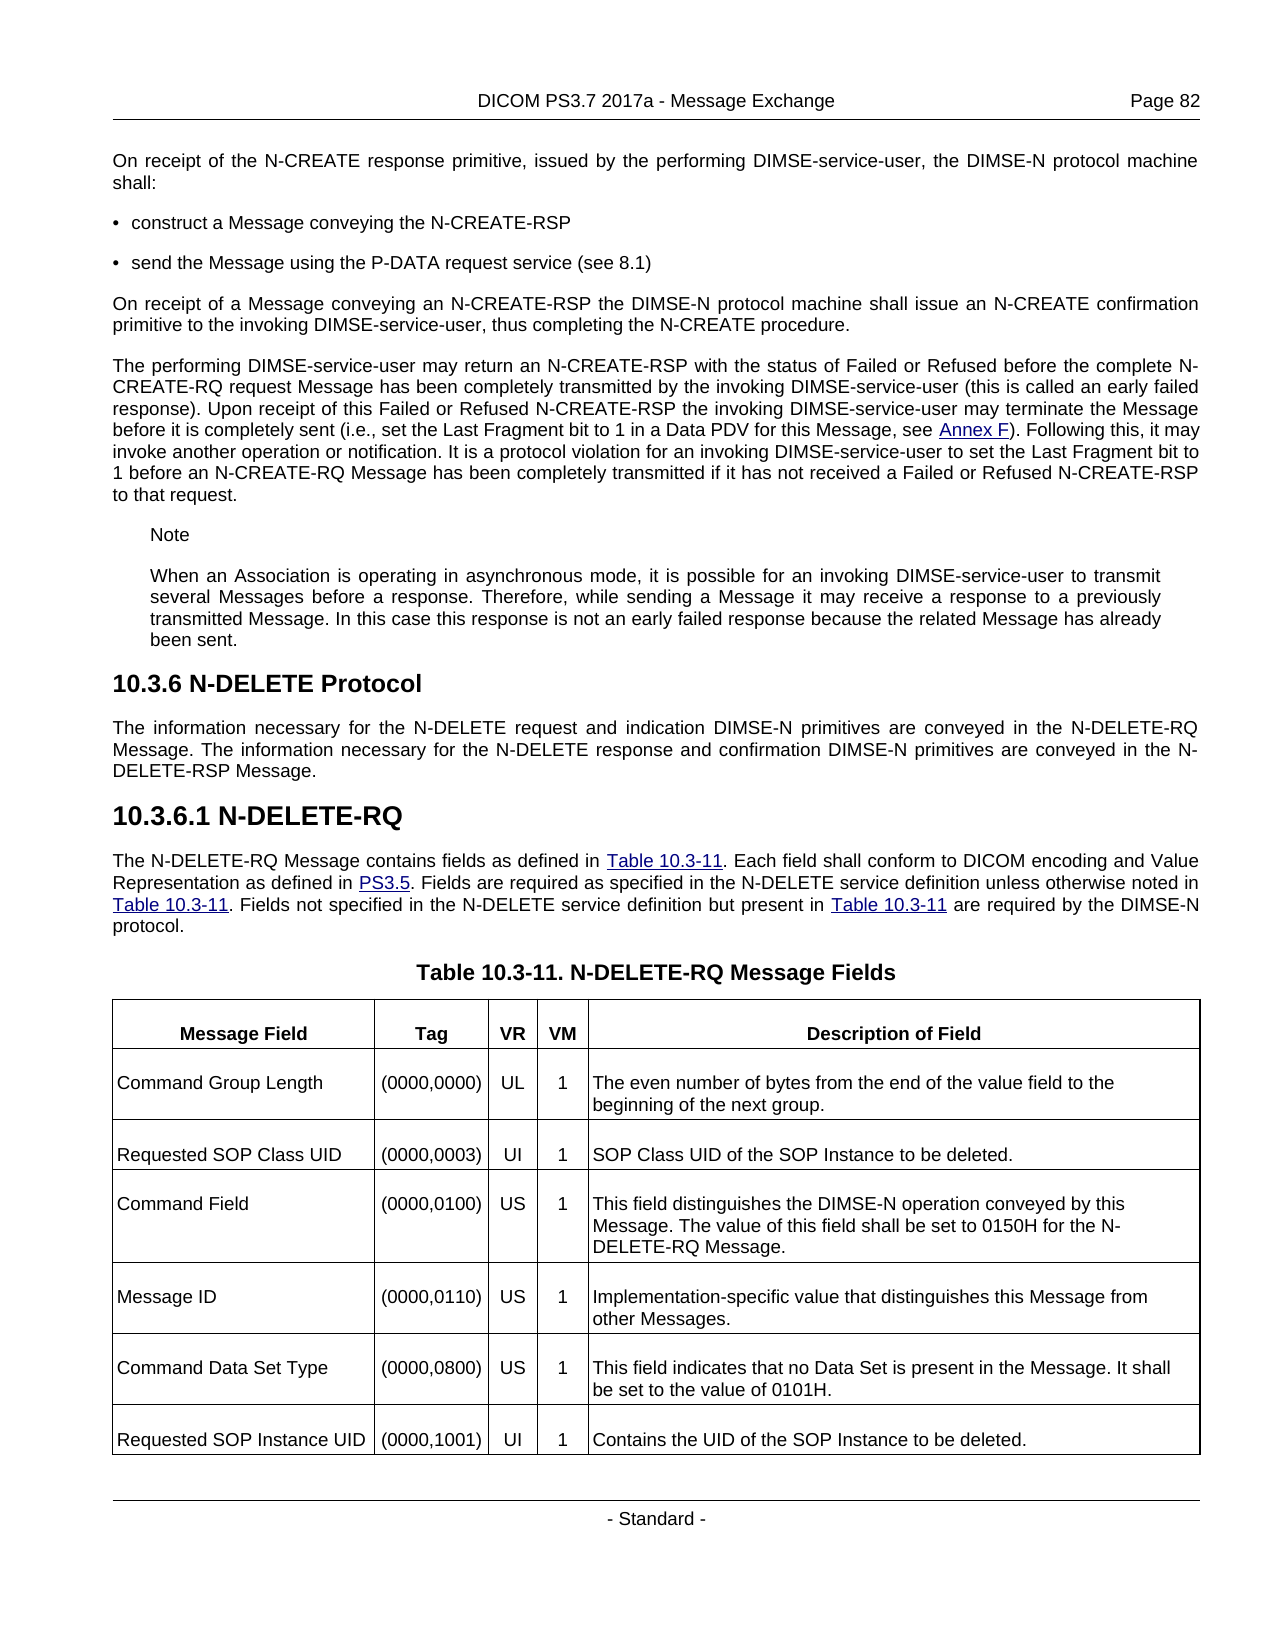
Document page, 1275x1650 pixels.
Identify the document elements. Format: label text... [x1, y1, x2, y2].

text Note [150, 524, 1162, 546]
table_cell This field indicates that no Data Set is present in the Message. It shall be set to the value of 0101H. [589, 1334, 1199, 1404]
text The information necessary for the N-DELETE request and indication DIMSE-N primitives are conveyed in the N-DELETE-RQ Message. The information necessary for the N-DELETE response and confirmation DIMSE-N primitives are conveyed in the N-DELETE-RSP Message. [112, 717, 1200, 782]
list send the Message using the P-DATA request service (see 8.1) [112, 252, 1200, 274]
text The performing DIMSE-service-user may return an N-CREATE-RSP with the status of Failed or Refused before the complete N-CREATE-RQ request Message has been completely transmitted by the invoking DIMSE-service-user (this is called an early failed response). Upon receipt of this Failed or Refused N-CREATE-RSP the invoking DIMSE-service-user may terminate the Message before it is completely sent (i.e., set the Last Fragment bit to 1 in a Data PDV for this Message, see Annex F). Following this, it may invoke another operation or notification. It is a protocol violation for an invoking DIMSE-service-user to set the Last Fragment bit to 1 before an N-CREATE-RQ Message has been completely transmitted if it has not received a Failed or Refused N-CREATE-RSP to that request. [112, 354, 1200, 505]
table_header VM [538, 1000, 588, 1048]
table_cell (0000,0000) [375, 1049, 488, 1119]
table_cell 1 [538, 1120, 588, 1169]
table_cell UL [489, 1049, 537, 1119]
table_cell (0000,0003) [375, 1120, 488, 1169]
table_header Description of Field [589, 1000, 1199, 1048]
table_cell US [489, 1263, 537, 1333]
text On receipt of the N-CREATE response primitive, issued by the performing DIMSE-service-user, the DIMSE-N protocol machine shall: [112, 150, 1200, 193]
table_cell UI [489, 1405, 537, 1454]
table_header Tag [375, 1000, 488, 1048]
table_cell (0000,1001) [375, 1405, 488, 1454]
table_cell This field distinguishes the DIMSE-N operation conveyed by this Message. The value of this field shall be set to 0150H for the N-DELETE-RQ Message. [589, 1170, 1199, 1262]
table_header Message Field [113, 1000, 374, 1048]
table_header VR [489, 1000, 537, 1048]
table_cell 1 [538, 1405, 588, 1454]
table_cell 1 [538, 1334, 588, 1404]
table_cell SOP Class UID of the SOP Instance to be deleted. [589, 1120, 1199, 1169]
table_cell (0000,0110) [375, 1263, 488, 1333]
table_cell Message ID [113, 1263, 374, 1333]
table_cell 1 [538, 1170, 588, 1262]
text The N-DELETE-RQ Message contains fields as defined in Table 10.3-11. Each field shall conform to DICOM encoding and Value Representation as defined in PS3.5. Fields are required as specified in the N-DELETE service definition unless otherwise noted in Table 10.3-11. Fields not specified in the N-DELETE service definition but present in Table 10.3-11 are required by the DIMSE-N protocol. [112, 850, 1200, 937]
table_cell US [489, 1170, 537, 1262]
list construct a Message conveying the N-CREATE-RSP [112, 212, 1200, 233]
text 10.3.6.1 N-DELETE-RQ [112, 800, 1200, 832]
text Table 10.3-11. N-DELETE-RQ Message Fields [112, 959, 1200, 985]
table_cell (0000,0100) [375, 1170, 488, 1262]
table_cell 1 [538, 1049, 588, 1119]
table_cell Contains the UID of the SOP Instance to be deleted. [589, 1405, 1199, 1454]
table_cell 1 [538, 1263, 588, 1333]
table_cell Implementation-specific value that distinguishes this Message from other Messages. [589, 1263, 1199, 1333]
table_cell Requested SOP Class UID [113, 1120, 374, 1169]
table_cell Command Field [113, 1170, 374, 1262]
table_cell Command Group Length [113, 1049, 374, 1119]
table_cell (0000,0800) [375, 1334, 488, 1404]
table_cell Requested SOP Instance UID [113, 1405, 374, 1454]
table_cell The even number of bytes from the end of the value field to the beginning of the next group. [589, 1049, 1199, 1119]
text On receipt of a Message conveying an N-CREATE-RSP the DIMSE-N protocol machine shall issue an N-CREATE confirmation primitive to the invoking DIMSE-service-user, thus completing the N-CREATE procedure. [112, 292, 1200, 336]
table_cell US [489, 1334, 537, 1404]
text 10.3.6 N-DELETE Protocol [112, 669, 1200, 698]
table_cell UI [489, 1120, 537, 1169]
table_cell Command Data Set Type [113, 1334, 374, 1404]
text When an Association is operating in asynchronous mode, it is possible for an invoking DIMSE-service-user to transmit several Messages before a response. Therefore, while sending a Message it may receive a response to a previously transmitted Message. In this case this response is not an early failed response because the related Message has already been sent. [150, 564, 1162, 651]
